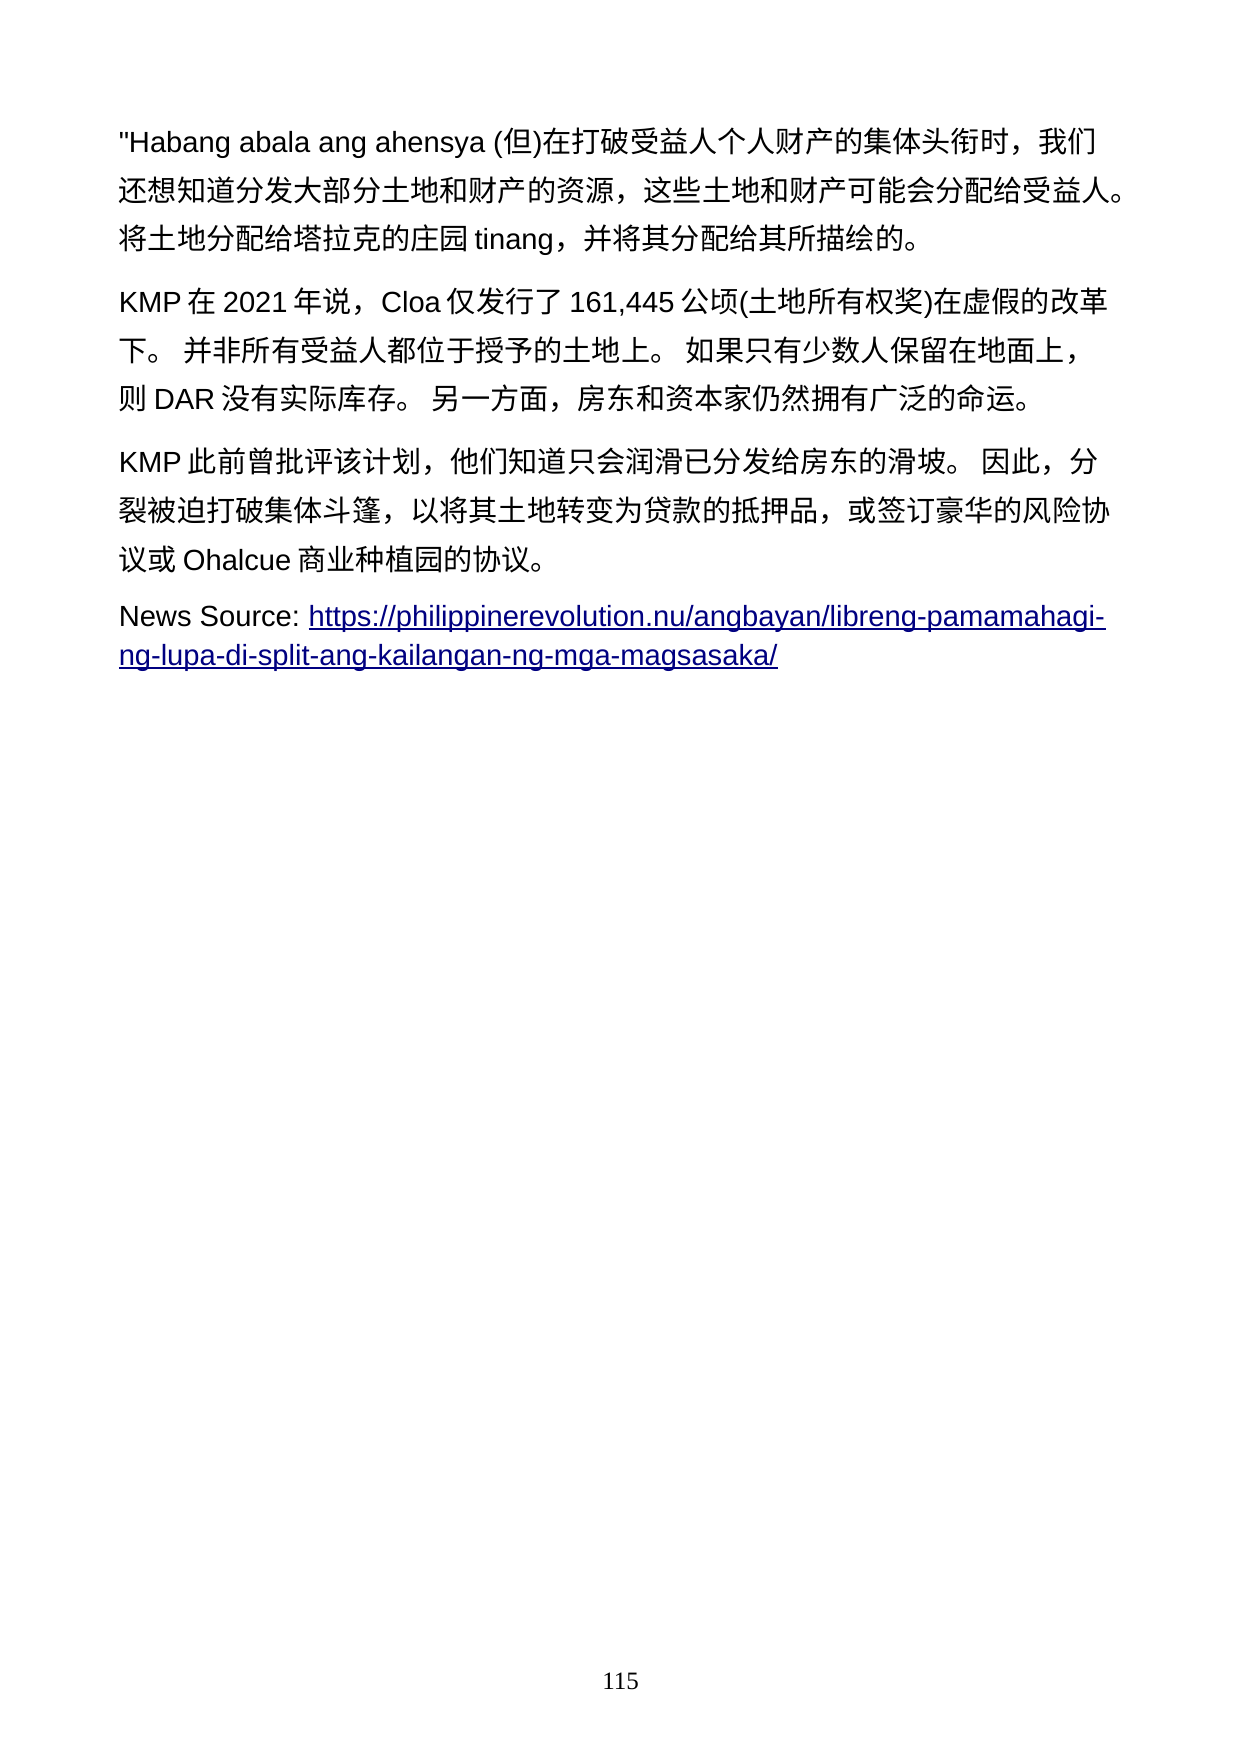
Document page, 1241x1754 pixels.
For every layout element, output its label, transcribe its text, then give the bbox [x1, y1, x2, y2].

text KMP在2021年说，Cloa仅发行了161,445公顷(土地所有权奖)在虚假的改革下。 并非所有受益人都位于授予的土地上。 如果只有少数人保留在地面上，则DAR没有实际库存。 另一方面，房东和资本家仍然拥有广泛的命运。 [118, 279, 1122, 418]
text KMP此前曾批评该计划，他们知道只会润滑已分发给房东的滑坡。 因此，分裂被迫打破集体斗篷，以将其土地转变为贷款的抵押品，或签订豪华的风险协议或Ohalcue商业种植园的协议。 [118, 439, 1122, 578]
text News Source: https://philippinerevolution.nu/angbayan/libreng-pamamahagi-ng-lupa-di-split-ang-kailangan-ng-mga-magsasaka/ [118, 599, 1122, 671]
text "Habang abala ang ahensya (但)在打破受益人个人财产的集体头衔时，我们还想知道分发大部分土地和财产的资源，这些土地和财产可能会分配给受益人。将土地分配给塔拉克的庄园tinang，并将其分配给其所描绘的。 [118, 118, 1122, 258]
